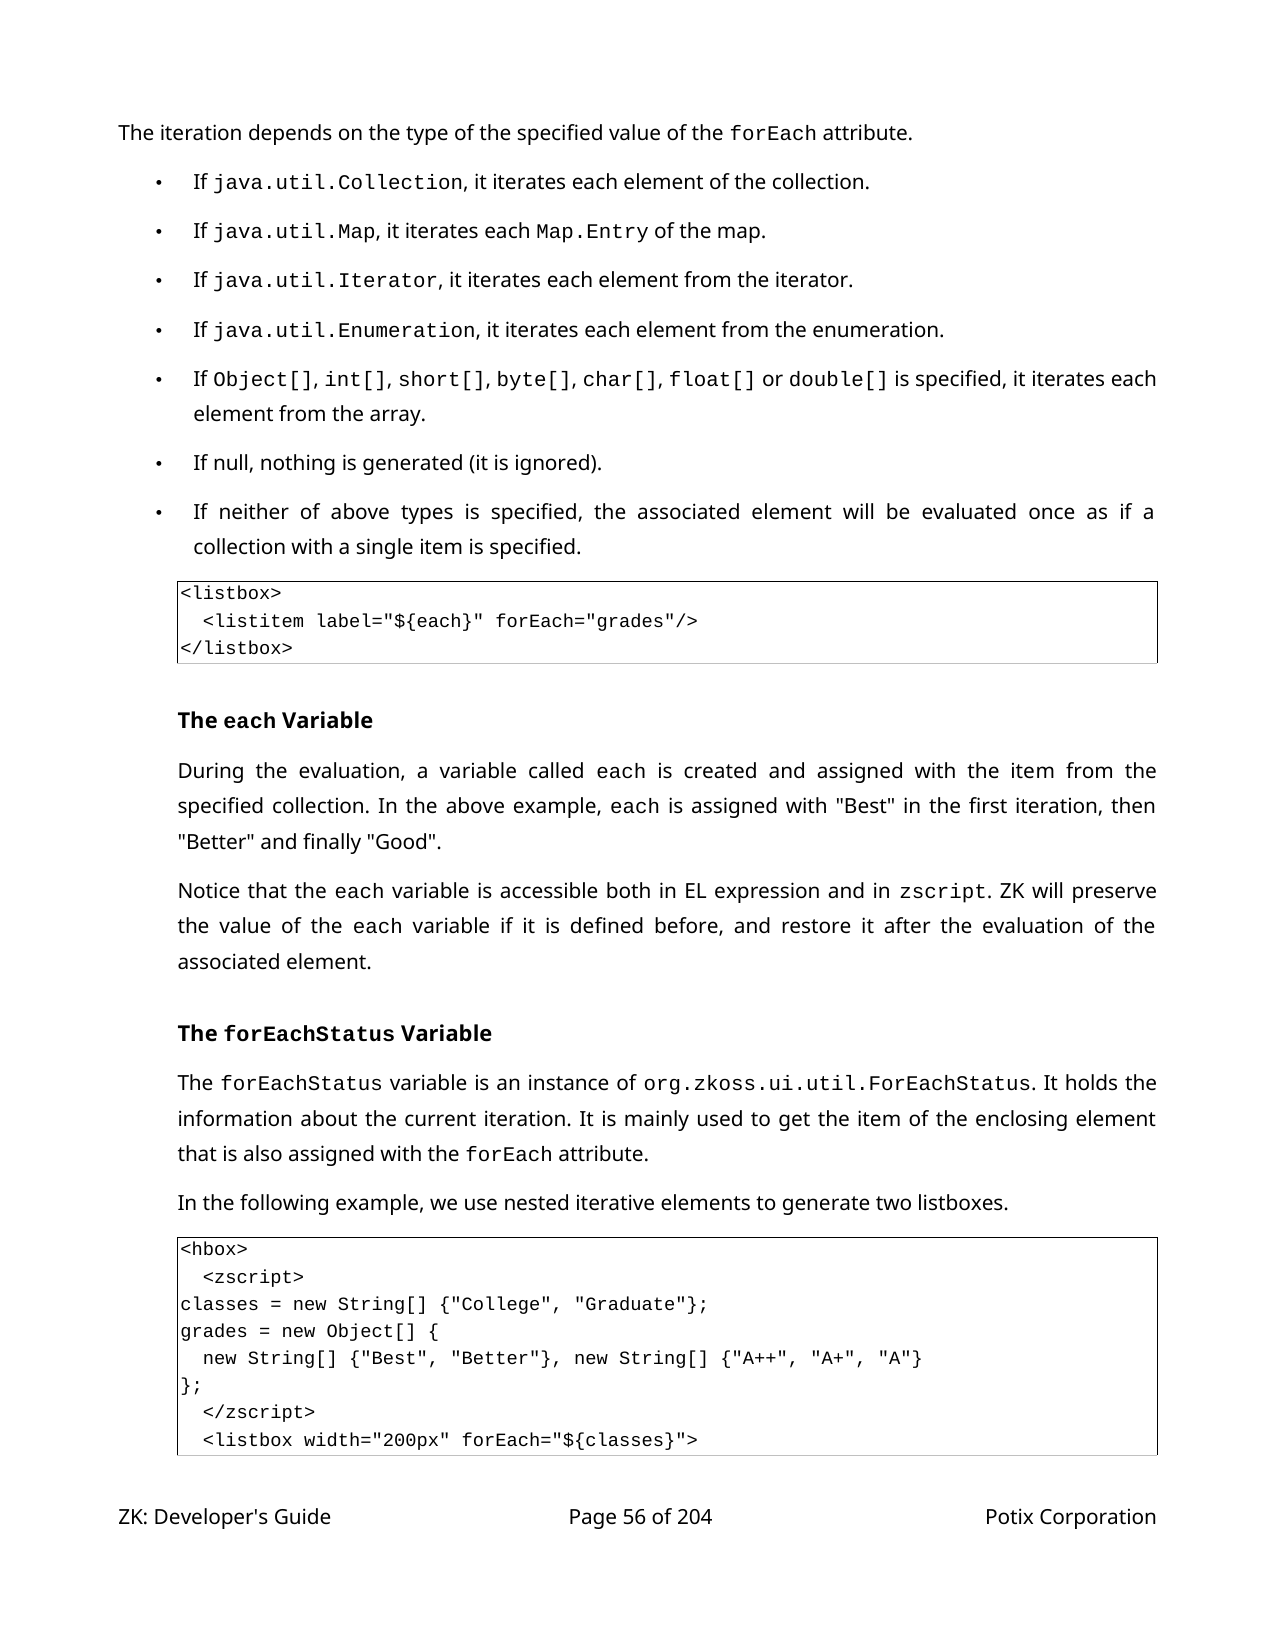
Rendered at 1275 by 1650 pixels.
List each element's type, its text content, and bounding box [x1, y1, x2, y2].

text grades = new Object[] { [178, 1319, 1157, 1343]
text <zscript> [178, 1264, 1157, 1289]
text The forEachStatus variable is an instance of org.zkoss.ui.util.ForEachStatus. It holds the information about the current iteration. It is mainly used to get the item of the enclosing element that is also assigned with the forEach attribute. [177, 1068, 1157, 1168]
text <listitem label="${each}" forEach="grades"/> [178, 608, 1157, 633]
text new String[] {"Best", "Better"}, new String[] {"A++", "A+", "A"} [178, 1346, 1157, 1370]
text Notice that the each variable is accessible both in EL expression and in zscript. ZK will preserve the value of the each variable if it is defined before, and restore it after the evaluation of the associated element. [177, 876, 1157, 975]
text <listbox> [178, 582, 1157, 606]
subtitle The forEachStatus Variable [177, 1018, 1157, 1048]
list If java.util.Enumeration, it iterates each element from the enumeration. [156, 315, 1157, 343]
text <listbox width="200px" forEach="${classes}"> [178, 1428, 1157, 1455]
text }; [178, 1373, 1157, 1397]
list If java.util.Collection, it iterates each element of the collection. [156, 167, 1157, 196]
list If java.util.Map, it iterates each Map.Entry of the map. [156, 216, 1157, 245]
list If null, nothing is generated (it is ignored). [156, 448, 1157, 477]
text <hbox> [178, 1238, 1157, 1262]
list If Object[], int[], short[], byte[], char[], float[] or double[] is specified, it iterates each element from the array. [156, 364, 1157, 428]
text The iteration depends on the type of the specified value of the forEach attribute. [118, 118, 1157, 147]
subtitle The each Variable [177, 705, 1157, 736]
list If neither of above types is specified, the associated element will be evaluated once as if a collection with a single item is specified. [156, 497, 1157, 561]
text </zscript> [178, 1400, 1157, 1425]
text In the following example, we use nested iterative elements to generate two listboxes. [177, 1188, 1157, 1217]
text </listbox> [178, 636, 1157, 663]
text classes = new String[] {"College", "Graduate"}; [178, 1292, 1157, 1316]
text During the evaluation, a variable called each is created and assigned with the item from the specified collection. In the above example, each is assigned with "Best" in the first iteration, then "Better" and finally "Good". [177, 756, 1157, 855]
list If java.util.Iterator, it iterates each element from the iterator. [156, 266, 1157, 294]
